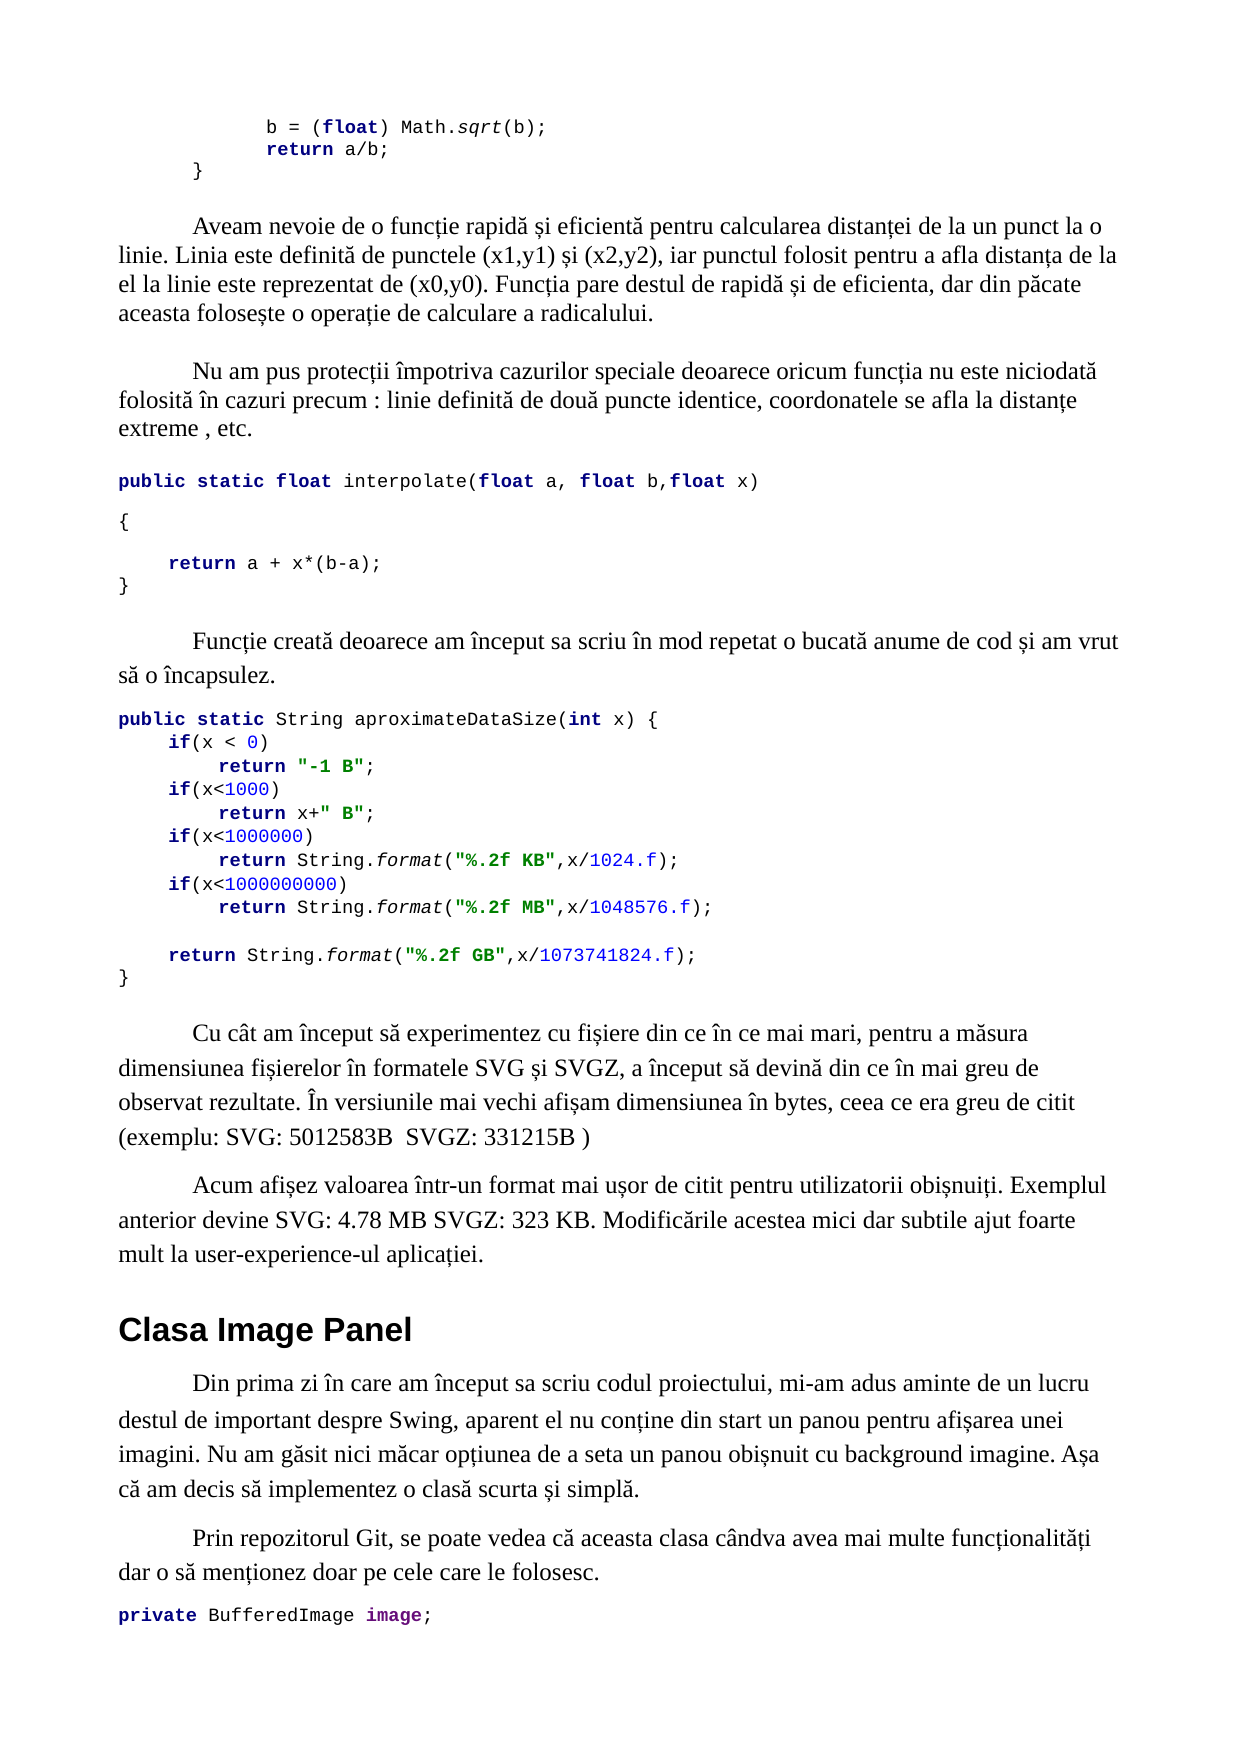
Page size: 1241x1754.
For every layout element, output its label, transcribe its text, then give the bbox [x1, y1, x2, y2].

text } [118, 161, 1122, 182]
text Aveam nevoie de o funcție rapidă și eficientă pentru calcularea distanței de la un punct la o linie. Linia este definită de punctele (x1,y1) și (x2,y2), iar punctul folosit pentru a afla distanța de la el la linie este reprezentat de (x0,y0). Funcția pare destul de rapidă și de eficienta, dar din păcate aceasta folosește o operație de calculare a radicalului. [118, 211, 1122, 327]
text Din prima zi în care am început sa scriu codul proiectului, mi-am adus aminte de un lucru destul de important despre Swing, aparent el nu conține din start un panou pentru afișarea unei imagini. Nu am găsit nici măcar opțiunea de a seta un panou obișnuit cu background imagine. Așa că am decis să implementez o clasă scurta și simplă. [118, 1361, 1122, 1502]
text return String.format("%.2f MB",x/1048576.f); [118, 896, 1122, 920]
text Prin repozitorul Git, se poate vedea că aceasta clasa cândva avea mai multe funcționalități dar o să menționez doar pe cele care le folosesc. [118, 1523, 1122, 1586]
text Acum afișez valoarea într-un format mai ușor de citit pentru utilizatorii obișnuiți. Exemplul anterior devine SVG: 4.78 MB SVGZ: 323 KB. Modificările acestea mici dar subtile ajut foarte mult la user-experience-ul aplicației. [118, 1171, 1122, 1268]
text } [118, 967, 1122, 989]
text return a/b; [118, 139, 1122, 161]
text Funcție creată deoarece am început sa scriu în mod repetat o bucată anume de cod și am vrut să o încapsulez. [118, 626, 1122, 689]
text Nu am pus protecții împotriva cazurilor speciale deoarece oricum funcția nu este niciodată folosită în cazuri precum : linie definită de două puncte identice, coordonatele se afla la distanțe extreme , etc. [118, 356, 1122, 442]
text { [118, 512, 1122, 533]
text Cu cât am început să experimentez cu fișiere din ce în ce mai mari, pentru a măsura dimensiunea fișierelor în formatele SVG și SVGZ, a început să devină din ce în mai greu de observat rezultate. În versiunile mai vechi afișam dimensiunea în bytes, ceea ce era greu de citit (exemplu: SVG: 5012583B SVGZ: 331215B ) [118, 1018, 1122, 1150]
text if(x<1000000) [118, 826, 1122, 849]
text } [118, 575, 1122, 597]
text public static String aproximateDataSize(int x) { [118, 710, 1122, 731]
text return "-1 B"; [118, 754, 1122, 778]
text if(x<1000) [118, 778, 1122, 802]
text return String.format("%.2f KB",x/1024.f); [118, 849, 1122, 873]
text return a + x*(b-a); [118, 552, 1122, 575]
subtitle Clasa Image Panel [118, 1309, 1122, 1348]
text public static float interpolate(float a, float b,float x) [118, 472, 1122, 493]
text if(x<1000000000) [118, 873, 1122, 896]
text b = (float) Math.sqrt(b); [118, 118, 1122, 139]
text return x+" B"; [118, 802, 1122, 826]
text private BufferedImage image; [118, 1606, 1122, 1627]
text if(x < 0) [118, 731, 1122, 754]
text return String.format("%.2f GB",x/1073741824.f); [118, 944, 1122, 967]
